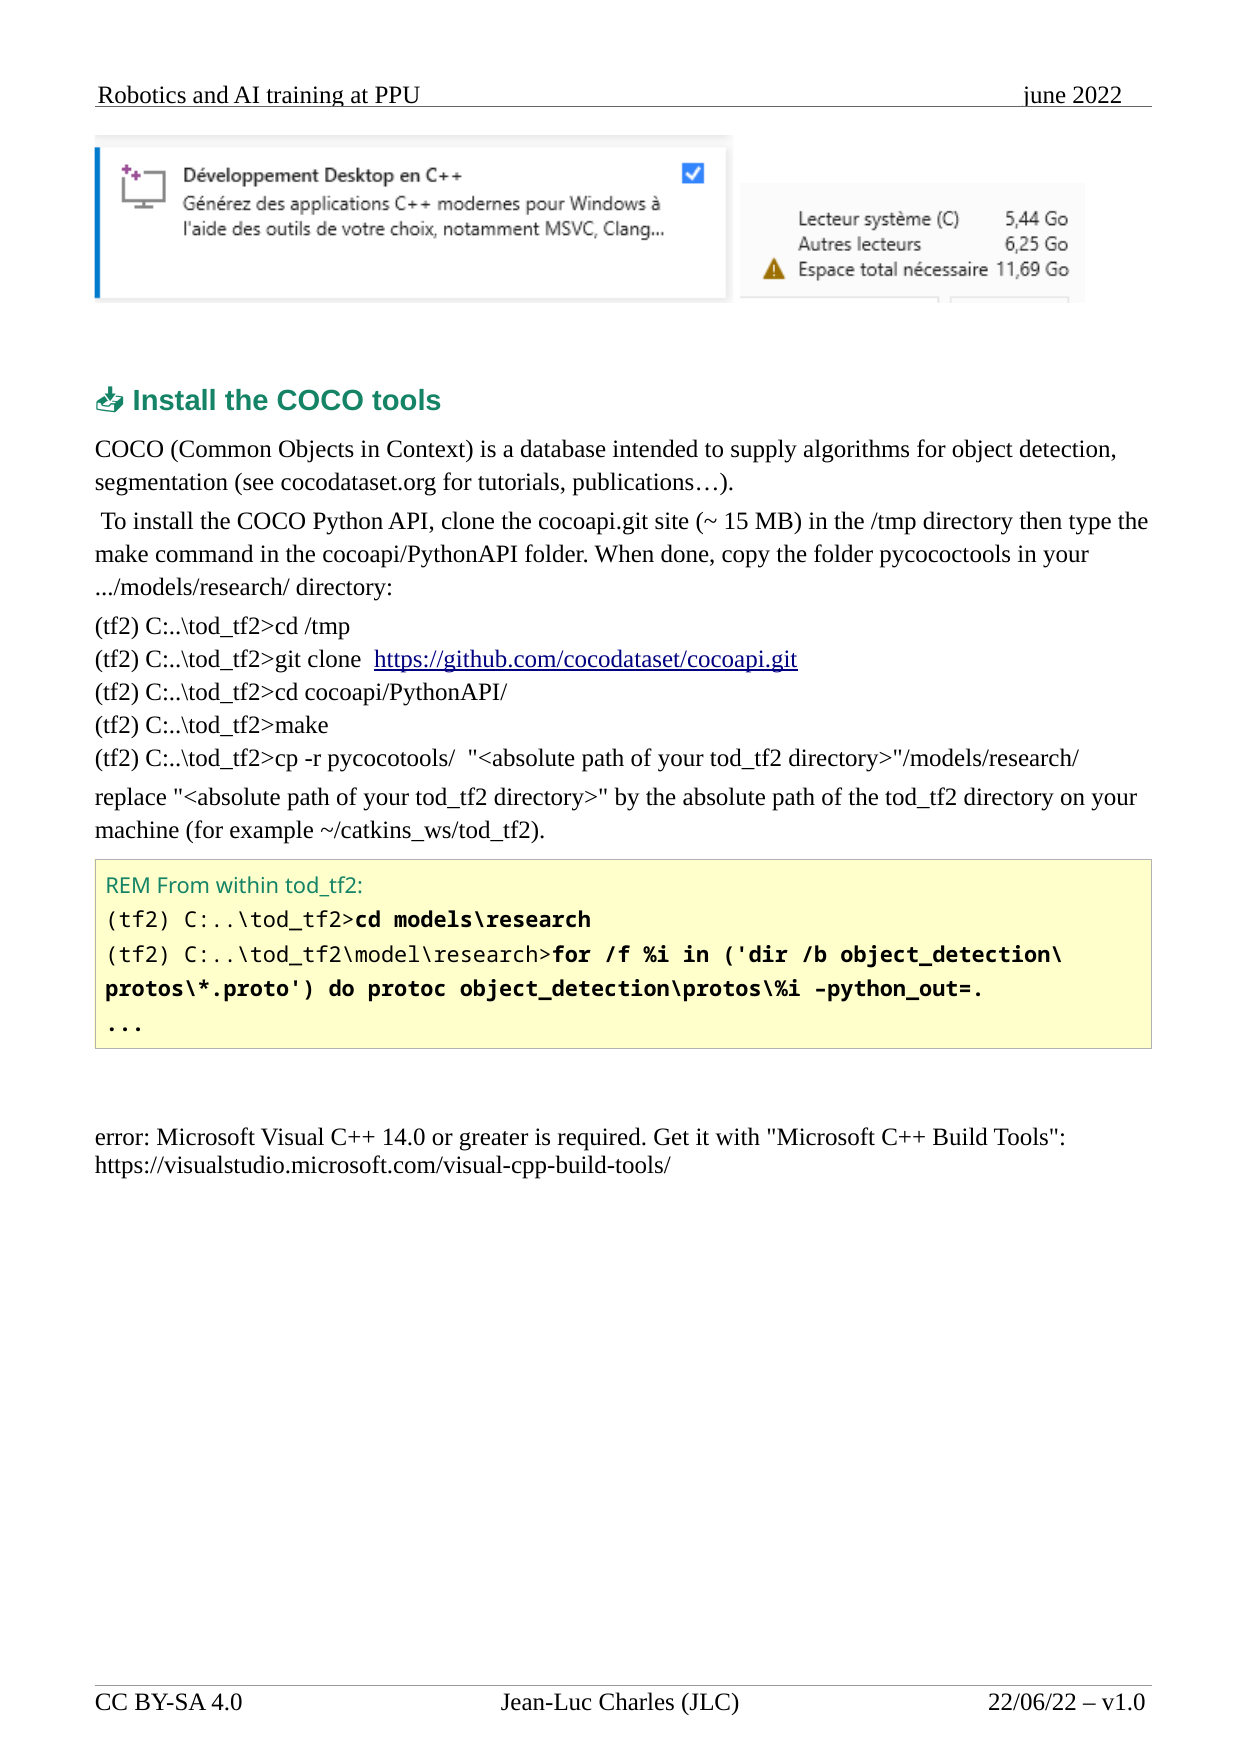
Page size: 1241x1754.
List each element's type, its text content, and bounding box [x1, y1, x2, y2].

text (tf2) C:..\tod_tf2>cd /tmp (tf2) C:..\tod_tf2>git clone https://github.com/cocodataset/cocoapi.git (tf2) C:..\tod_tf2>cd cocoapi/PythonAPI/ (tf2) C:..\tod_tf2>make (tf2) C:..\tod_tf2>cp -r pycocotools/ "<absolute path of your tod_tf2 directory>"/models/research/ [94, 611, 1152, 772]
text (tf2) C:..\tod_tf2\model\research>for /f %i in ('dir /b object_detection\protos\*.proto') do protoc object_detection\protos\%i –python_out=. [96, 928, 1151, 997]
text COCO (Common Objects in Context) is a database intended to supply algorithms for object detection, segmentation (see cocodataset.org for tutorials, publications…). [94, 434, 1152, 496]
picture [739, 183, 1085, 303]
text To install the COCO Python API, clone the cocoapi.git site (~ 15 MB) in the /tmp directory then type the make command in the cocoapi/PythonAPI folder. When done, copy the folder pycococtools in your .../models/research/ directory: [94, 506, 1152, 601]
text REM From within tod_tf2: [96, 860, 1151, 893]
text error: Microsoft Visual C++ 14.0 or greater is required. Get it with "Microsoft C++ Build Tools": https://visualstudio.microsoft.com/visual-cpp-build-tools/ [94, 1122, 1152, 1179]
picture [94, 135, 734, 303]
text replace "<absolute path of your tod_tf2 directory>" by the absolute path of the tod_tf2 directory on your machine (for example ~/catkins_ws/tod_tf2). [94, 782, 1152, 844]
subtitle 📥 Install the COCO tools [94, 383, 1152, 417]
text (tf2) C:..\tod_tf2>cd models\research [96, 893, 1151, 928]
text ... [96, 997, 1151, 1048]
